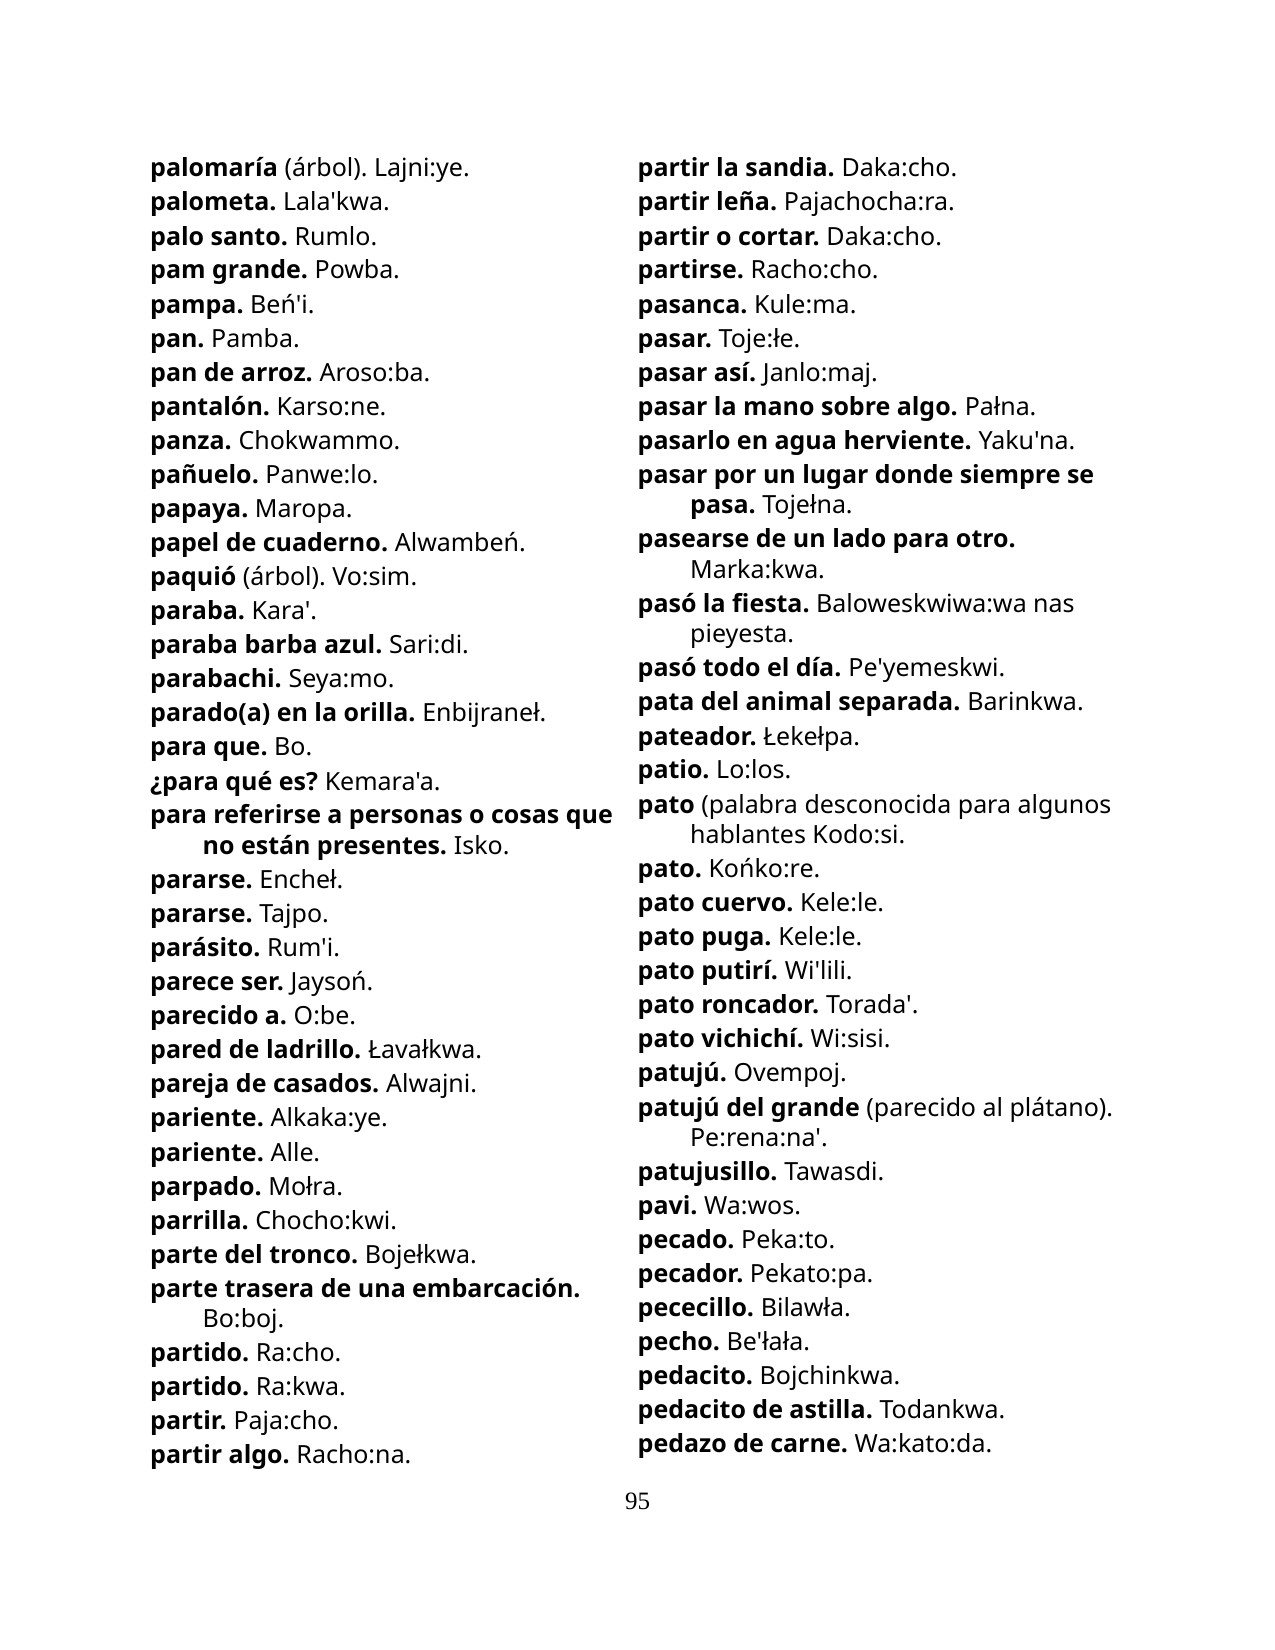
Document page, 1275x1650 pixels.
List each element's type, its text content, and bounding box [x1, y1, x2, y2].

text pampa. Beń'i. [150, 286, 637, 320]
text patujú del grande (parecido al plátano). Pe:rena:na'. [637, 1089, 1125, 1154]
text pararse. Encheł. [150, 862, 637, 896]
text partido. Ra:cho. [150, 1335, 637, 1369]
text partir algo. Racho:na. [150, 1437, 637, 1471]
text paraba. Kara'. [150, 593, 637, 627]
text ¿para qué es? Kemara'a. [150, 763, 637, 797]
text pared de ladrillo. Łavałkwa. [150, 1032, 637, 1066]
text pasó la fiesta. Baloweskwiwa:wa nas pieyesta. [637, 586, 1125, 650]
text pato puga. Kele:le. [637, 919, 1125, 953]
text paquió (árbol). Vo:sim. [150, 559, 637, 593]
text para que. Bo. [150, 729, 637, 763]
text patujusillo. Tawasdi. [637, 1154, 1125, 1188]
text patujú. Ovempoj. [637, 1055, 1125, 1089]
text pato cuervo. Kele:le. [637, 885, 1125, 919]
text pantalón. Karso:ne. [150, 388, 637, 422]
text pariente. Alkaka:ye. [150, 1100, 637, 1134]
text pasar así. Janlo:maj. [637, 354, 1125, 388]
text pateador. Łekełpa. [637, 718, 1125, 752]
text pecado. Peka:to. [637, 1222, 1125, 1256]
text pecador. Pekato:pa. [637, 1256, 1125, 1290]
text partir la sandia. Daka:cho. [637, 150, 1125, 184]
text pata del animal separada. Barinkwa. [637, 684, 1125, 718]
text pato vichichí. Wi:sisi. [637, 1021, 1125, 1055]
text partirse. Racho:cho. [637, 252, 1125, 286]
text parabachi. Seya:mo. [150, 661, 637, 695]
text parásito. Rum'i. [150, 930, 637, 964]
text pato. Końko:re. [637, 851, 1125, 885]
text pececillo. Bilawła. [637, 1290, 1125, 1324]
text palometa. Lala'kwa. [150, 184, 637, 218]
text pasarlo en agua herviente. Yaku'na. [637, 422, 1125, 457]
text pavi. Wa:wos. [637, 1188, 1125, 1222]
text palo santo. Rumlo. [150, 218, 637, 252]
text pato putirí. Wi'lili. [637, 953, 1125, 987]
text papel de cuaderno. Alwambeń. [150, 525, 637, 559]
text parado(a) en la orilla. Enbijraneł. [150, 695, 637, 729]
text pañuelo. Panwe:lo. [150, 457, 637, 491]
text pasar la mano sobre algo. Pałna. [637, 388, 1125, 422]
text pareja de casados. Alwajni. [150, 1066, 637, 1100]
text pam grande. Powba. [150, 252, 637, 286]
text parpado. Mołra. [150, 1168, 637, 1202]
text pasó todo el día. Pe'yemeskwi. [637, 650, 1125, 684]
text para referirse a personas o cosas que no están presentes. Isko. [150, 797, 637, 862]
text pato roncador. Torada'. [637, 987, 1125, 1021]
text partir o cortar. Daka:cho. [637, 218, 1125, 252]
text pararse. Tajpo. [150, 896, 637, 930]
text pedacito. Bojchinkwa. [637, 1358, 1125, 1392]
text pasanca. Kule:ma. [637, 286, 1125, 320]
text parte trasera de una embarcación. Bo:boj. [150, 1270, 637, 1335]
text patio. Lo:los. [637, 752, 1125, 786]
text pasearse de un lado para otro. Marka:kwa. [637, 521, 1125, 586]
text partir leña. Pajachocha:ra. [637, 184, 1125, 218]
text pedacito de astilla. Todankwa. [637, 1392, 1125, 1426]
text panza. Chokwammo. [150, 422, 637, 457]
text partir. Paja:cho. [150, 1403, 637, 1437]
text pasar. Toje:łe. [637, 320, 1125, 354]
text partido. Ra:kwa. [150, 1369, 637, 1403]
text pan. Pamba. [150, 320, 637, 354]
text pecho. Be'łała. [637, 1324, 1125, 1358]
text parece ser. Jaysoń. [150, 964, 637, 998]
text pariente. Alle. [150, 1134, 637, 1168]
text parte del tronco. Bojełkwa. [150, 1236, 637, 1270]
text paraba barba azul. Sari:di. [150, 627, 637, 661]
text pedazo de carne. Wa:kato:da. [637, 1426, 1125, 1460]
text parecido a. O:be. [150, 998, 637, 1032]
text palomaría (árbol). Lajni:ye. [150, 150, 637, 184]
text papaya. Maropa. [150, 491, 637, 525]
text parrilla. Chocho:kwi. [150, 1202, 637, 1236]
text pato (palabra desconocida para algunos hablantes Kodo:si. [637, 786, 1125, 851]
text pasar por un lugar donde siempre se pasa. Tojełna. [637, 457, 1125, 521]
text pan de arroz. Aroso:ba. [150, 354, 637, 388]
